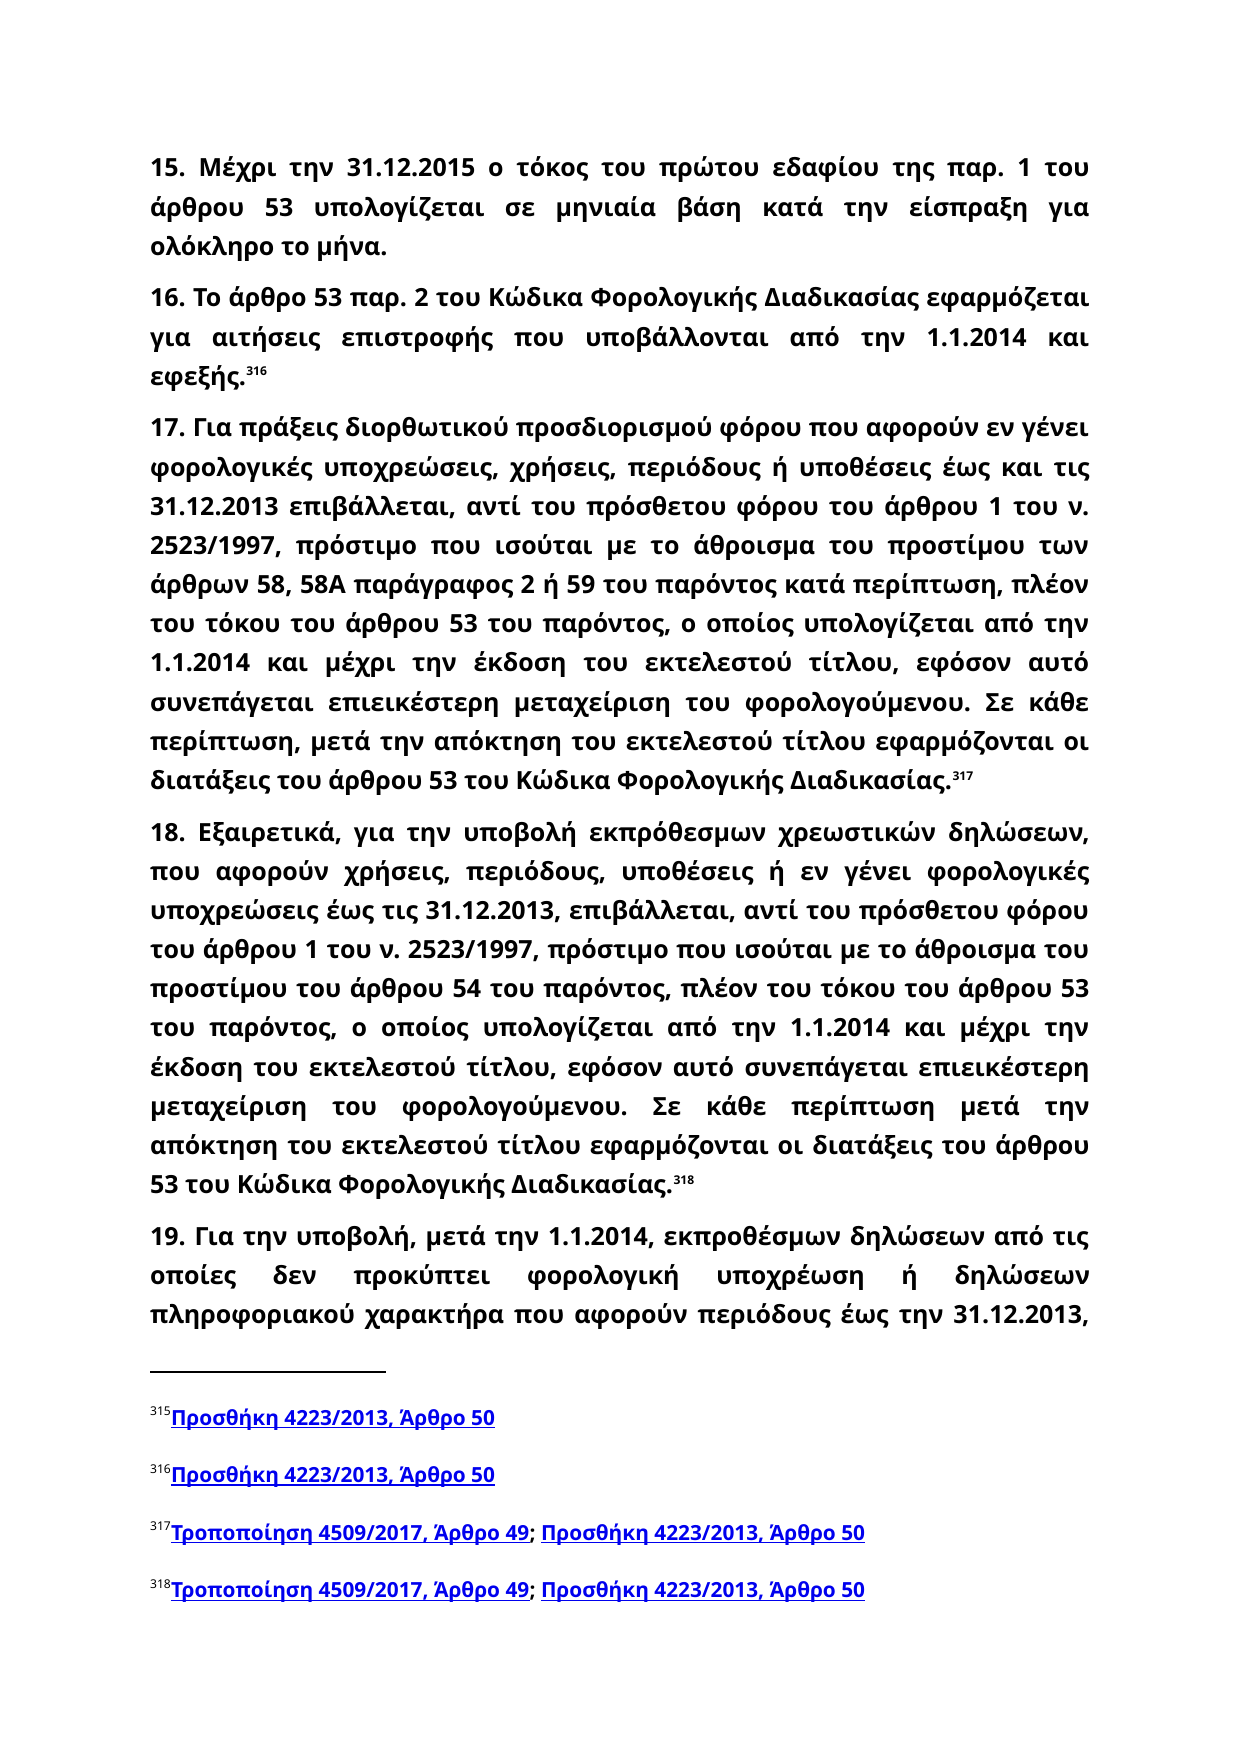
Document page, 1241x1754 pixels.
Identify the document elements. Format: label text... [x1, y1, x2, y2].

text 16. Το άρθρο 53 παρ. 2 του Κώδικα Φορολογικής Διαδικασίας εφαρμόζεται για αιτήσεις επιστροφής που υποβάλλονται από την 1.1.2014 και εφεξής. [150, 280, 1090, 392]
text 15. Μέχρι την 31.12.2015 ο τόκος του πρώτου εδαφίου της παρ. 1 του άρθρου 53 υπολογίζεται σε μηνιαία βάση κατά την είσπραξη για ολόκληρο το μήνα. [150, 150, 1090, 262]
text Τροποποίηση 4509/2017, Άρθρο 49; Προσθήκη 4223/2013, Άρθρο 50 [150, 1518, 1090, 1546]
text Τροποποίηση 4509/2017, Άρθρο 49; Προσθήκη 4223/2013, Άρθρο 50 [150, 1576, 1090, 1604]
text Προσθήκη 4223/2013, Άρθρο 50 [150, 1403, 1090, 1431]
text Προσθήκη 4223/2013, Άρθρο 50 [150, 1460, 1090, 1489]
text 18. Εξαιρετικά, για την υποβολή εκπρόθεσμων χρεωστικών δηλώσεων, που αφορούν χρήσεις, περιόδους, υποθέσεις ή εν γένει φορολογικές υποχρεώσεις έως τις 31.12.2013, επιβάλλεται, αντί του πρόσθετου φόρου του άρθρου 1 του ν. 2523/1997, πρόστιμο που ισούται με το άθροισμα του προστίμου του άρθρου 54 του παρόντος, πλέον του τόκου του άρθρου 53 του παρόντος, ο οποίος υπολογίζεται από την 1.1.2014 και μέχρι την έκδοση του εκτελεστού τίτλου, εφόσον αυτό συνεπάγεται επιεικέστερη μεταχείριση του φορολογούμενου. Σε κάθε περίπτωση μετά την απόκτηση του εκτελεστού τίτλου εφαρμόζονται οι διατάξεις του άρθρου 53 του Κώδικα Φορολογικής Διαδικασίας. [150, 814, 1090, 1201]
text 17. Για πράξεις διορθωτικού προσδιορισμού φόρου που αφορούν εν γένει φορολογικές υποχρεώσεις, χρήσεις, περιόδους ή υποθέσεις έως και τις 31.12.2013 επιβάλλεται, αντί του πρόσθετου φόρου του άρθρου 1 του ν. 2523/1997, πρόστιμο που ισούται με το άθροισμα του προστίμου των άρθρων 58, 58Α παράγραφος 2 ή 59 του παρόντος κατά περίπτωση, πλέον του τόκου του άρθρου 53 του παρόντος, ο οποίος υπολογίζεται από την 1.1.2014 και μέχρι την έκδοση του εκτελεστού τίτλου, εφόσον αυτό συνεπάγεται επιεικέστερη μεταχείριση του φορολογούμενου. Σε κάθε περίπτωση, μετά την απόκτηση του εκτελεστού τίτλου εφαρμόζονται οι διατάξεις του άρθρου 53 του Κώδικα Φορολογικής Διαδικασίας. [150, 410, 1090, 797]
text 19. Για την υποβολή, μετά την 1.1.2014, εκπροθέσμων δηλώσεων από τις οποίες δεν προκύπτει φορολογική υποχρέωση ή δηλώσεων πληροφοριακού χαρακτήρα που αφορούν περιόδους έως την 31.12.2013, [150, 1218, 1090, 1331]
